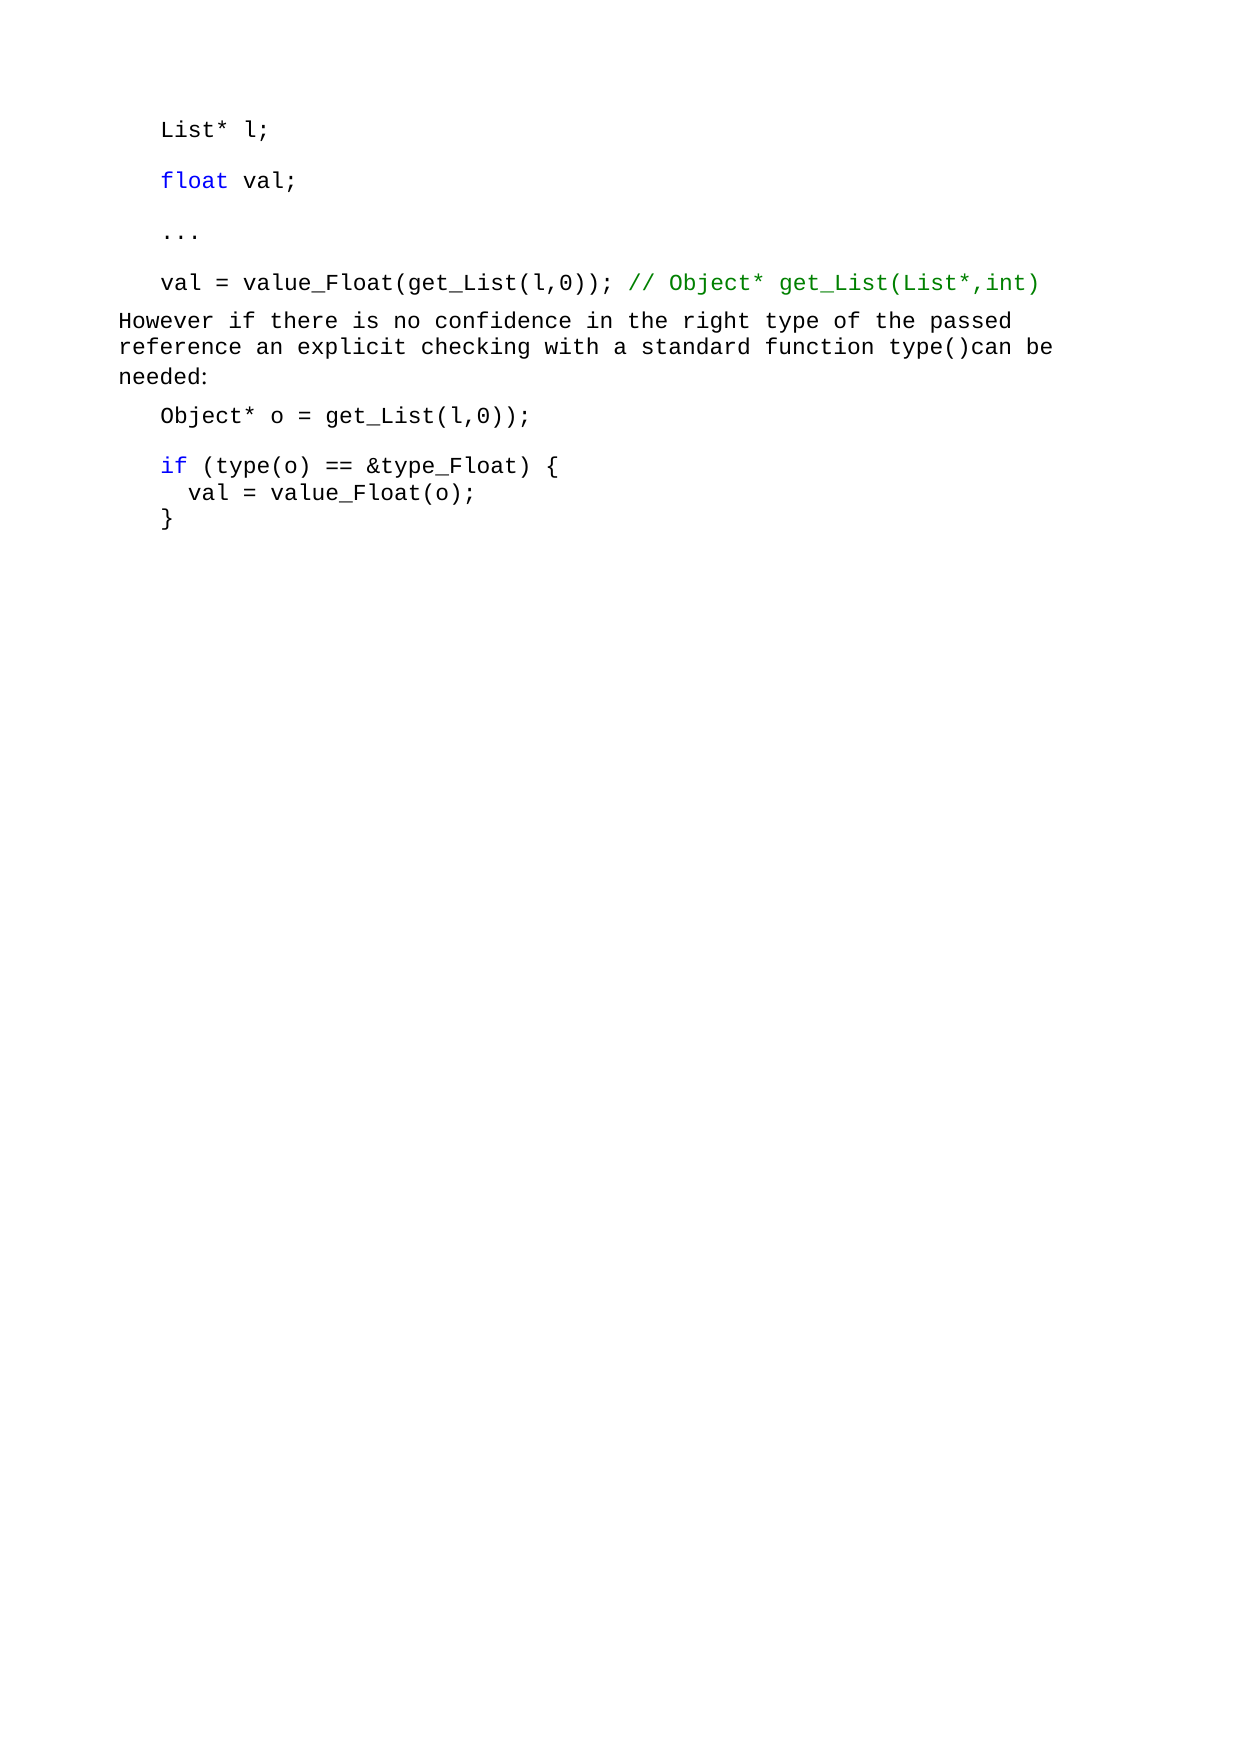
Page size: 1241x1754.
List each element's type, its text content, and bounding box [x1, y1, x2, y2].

text if (type(o) == &type_Float) { val = value_Float(o); } [160, 455, 1122, 533]
text ... [160, 220, 1122, 246]
text float val; [160, 169, 1122, 195]
text Object* o = get_List(l,0)); [160, 404, 1122, 430]
text However if there is no confidence in the right type of the passed reference an explicit checking with a standard function type()can be needed: [118, 309, 1122, 391]
text val = value_Float(get_List(l,0)); // Object* get_List(List*,int) [160, 271, 1122, 297]
text List* l; [160, 118, 1122, 144]
